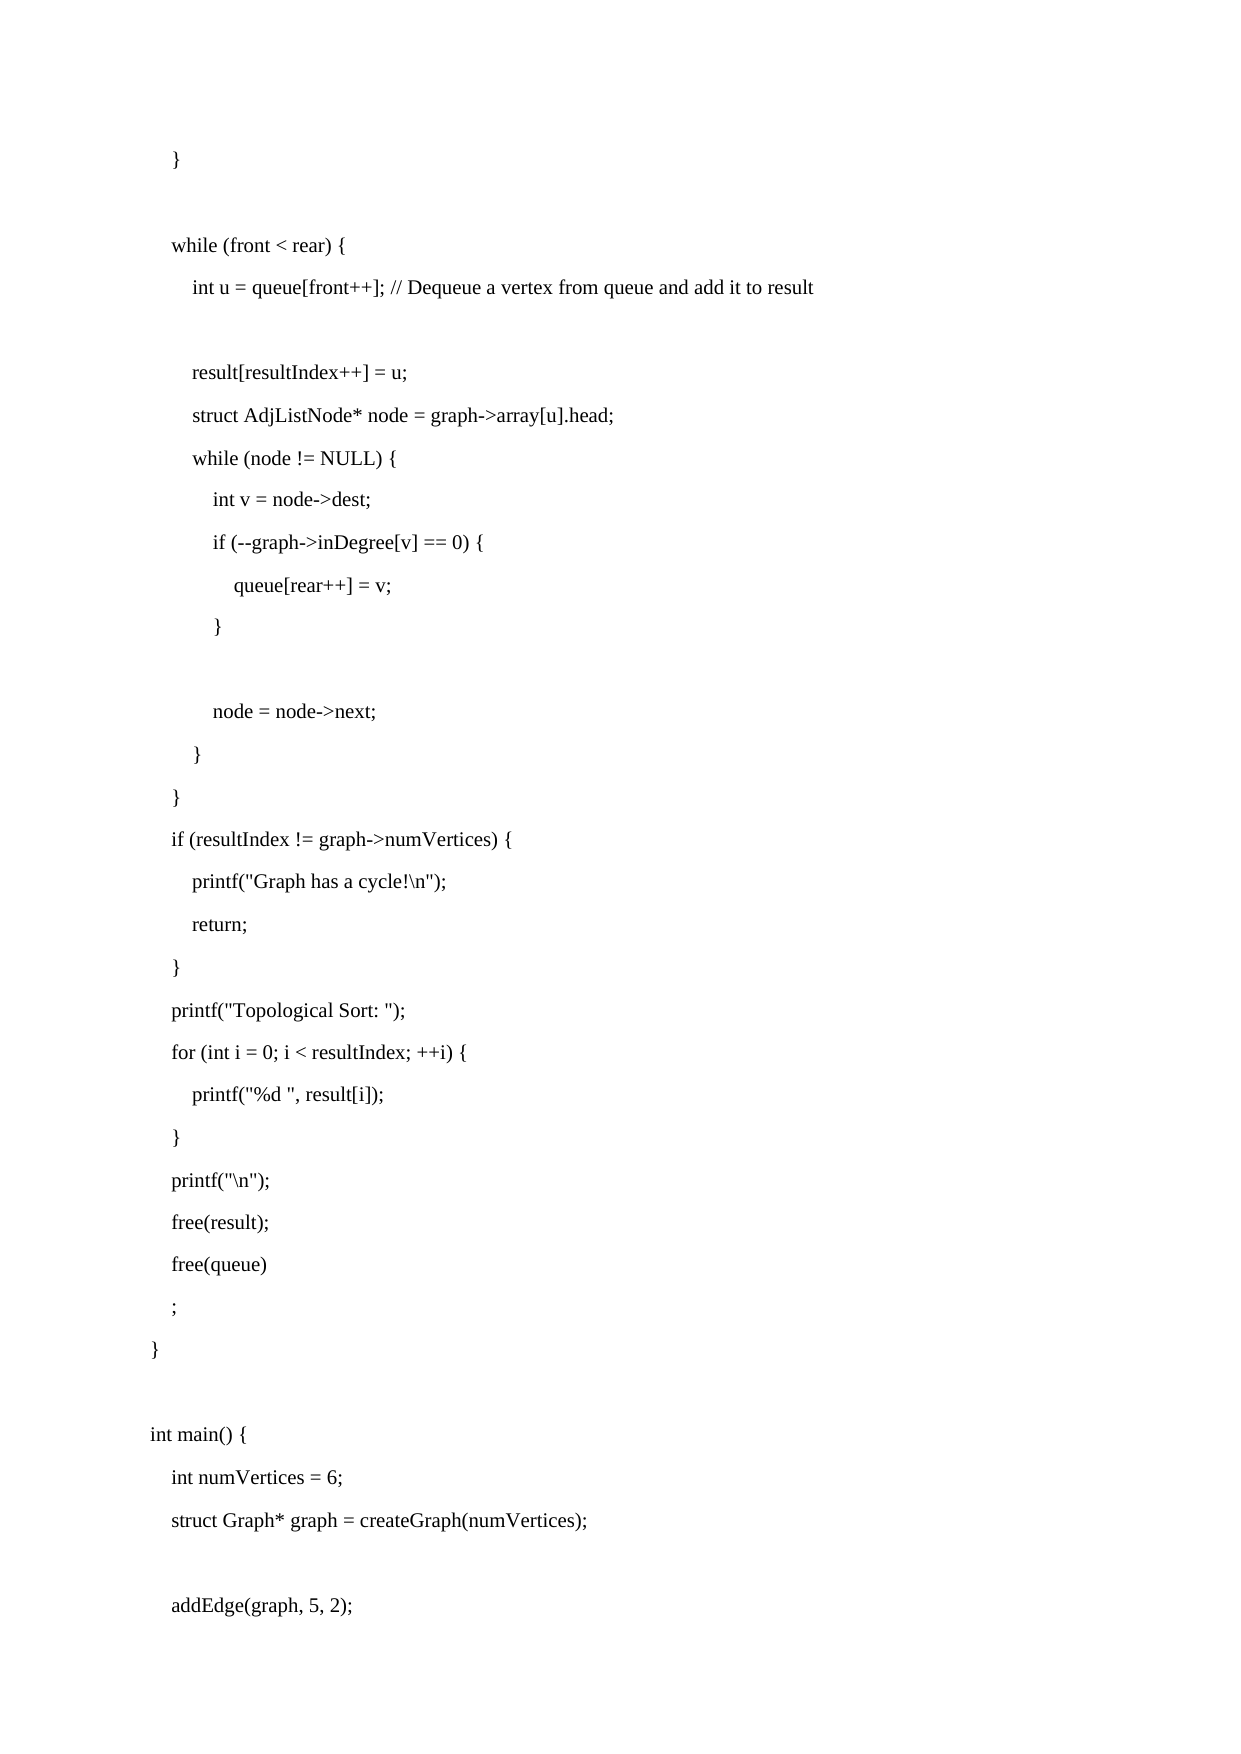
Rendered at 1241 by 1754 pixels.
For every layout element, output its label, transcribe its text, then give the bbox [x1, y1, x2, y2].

text node = node->next; [213, 699, 1065, 723]
text if (--graph->inDegree[v] == 0) { queue[rear++] = v; [213, 530, 486, 597]
text int u = queue[front++]; // Dequeue a vertex from queue and add it to result [192, 275, 1065, 299]
text int v = node->dest; [213, 488, 1065, 511]
text } [150, 1337, 1065, 1361]
text result[resultIndex++] = u; [192, 360, 1065, 384]
text printf("\n"); free(result); free(queue); [171, 1167, 273, 1318]
text } [171, 784, 1065, 809]
text int main() { [150, 1422, 1065, 1446]
text } [171, 955, 1065, 979]
text struct Graph* graph = createGraph(numVertices); [171, 1507, 1065, 1532]
text struct AdjListNode* node = graph->array[u].head; while (node != NULL) { [192, 403, 645, 470]
text } [171, 147, 1065, 171]
text int numVertices = 6; [171, 1465, 1065, 1489]
text while (front < rear) { [171, 232, 1065, 257]
text printf("Topological Sort: "); [171, 997, 1065, 1022]
text for (int i = 0; i < resultIndex; ++i) { printf("%d ", result[i]); [171, 1040, 470, 1106]
text if (resultIndex != graph->numVertices) { printf("Graph has a cycle!\n"); [171, 827, 514, 893]
text return; [192, 912, 1065, 936]
text } [171, 1125, 1065, 1149]
text } [213, 615, 1065, 638]
text } [192, 742, 1065, 766]
text addEdge(graph, 5, 2); [171, 1593, 1065, 1617]
